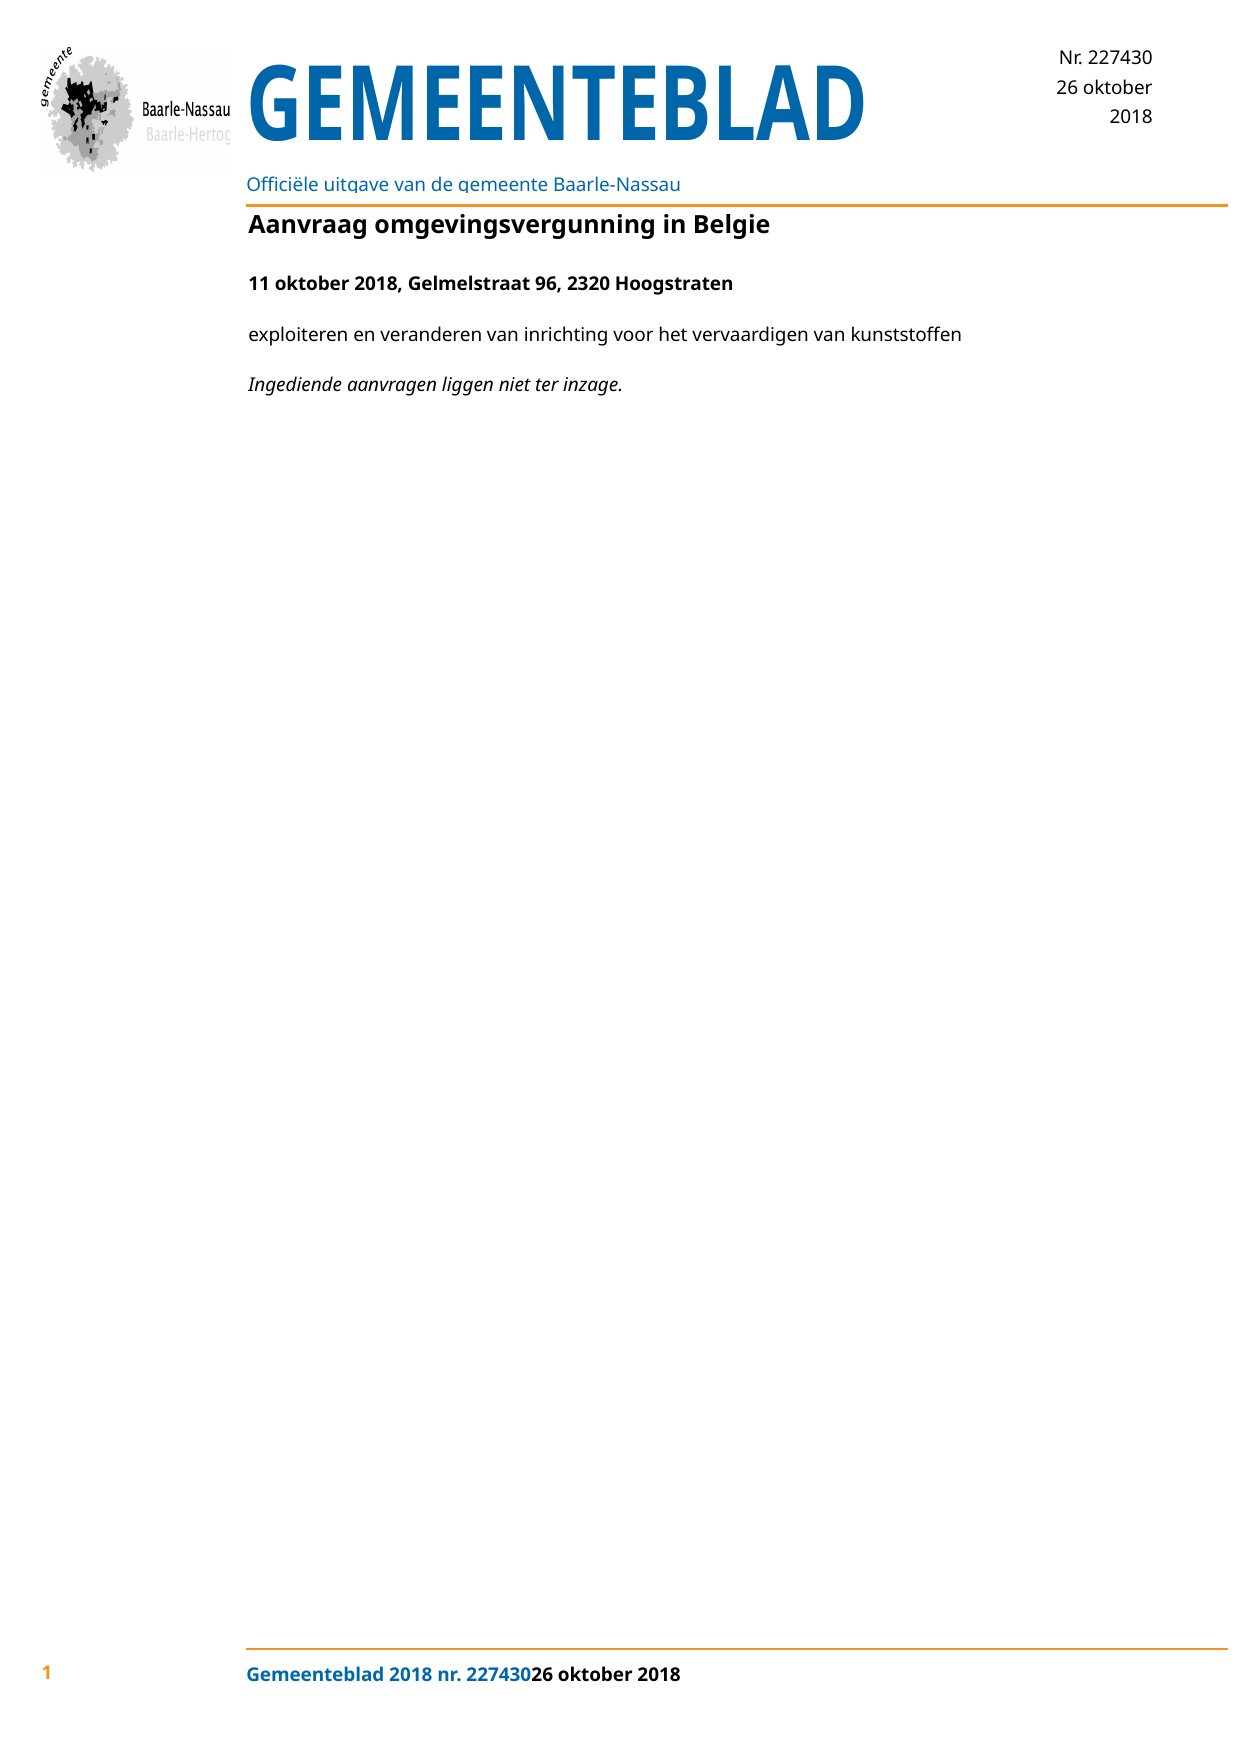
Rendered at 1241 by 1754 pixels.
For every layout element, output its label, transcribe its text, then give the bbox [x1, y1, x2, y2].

text Aanvraag omgevingsvergunning in Belgie [248, 207, 1152, 241]
picture [41, 47, 231, 172]
text exploiteren en veranderen van inrichting voor het vervaardigen van kunststoffen [248, 321, 1152, 346]
text 11 oktober 2018, Gelmelstraat 96, 2320 Hoogstraten [248, 270, 1152, 296]
text Ingediende aanvragen liggen niet ter inzage. [248, 371, 1152, 397]
